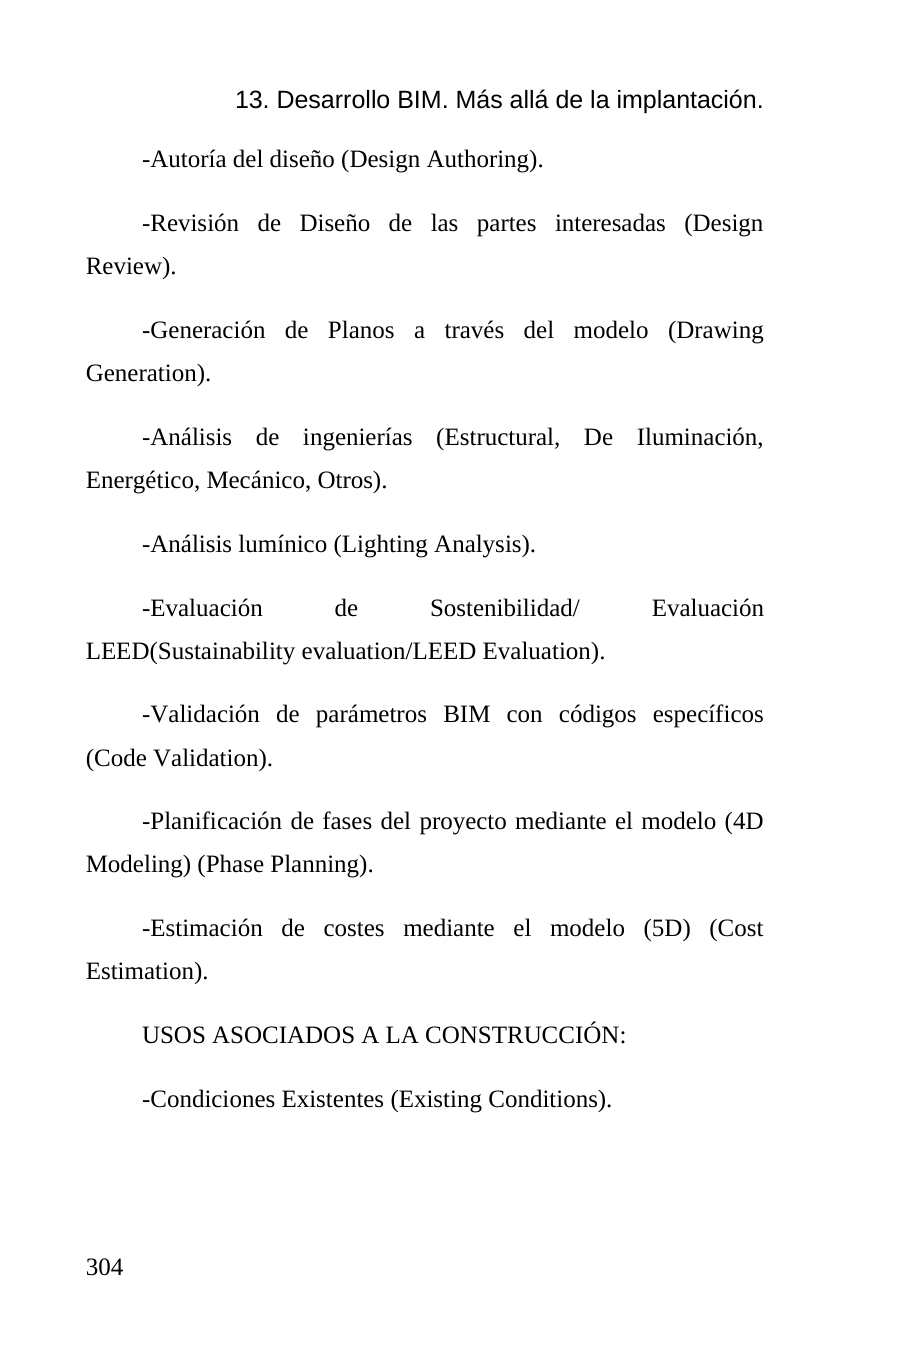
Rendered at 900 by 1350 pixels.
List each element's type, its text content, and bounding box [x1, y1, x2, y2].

text -Revisión de Diseño de las partes interesadas (Design Review). [86, 208, 764, 280]
text -Condiciones Existentes (Existing Conditions). [86, 1084, 764, 1113]
text -Estimación de costes mediante el modelo (5D) (Cost Estimation). [86, 913, 764, 985]
text -Autoría del diseño (Design Authoring). [86, 144, 764, 173]
text -Evaluación de Sostenibilidad/ Evaluación LEED(Sustainability evaluation/LEED Evaluation). [86, 593, 764, 664]
text -Planificación de fases del proyecto mediante el modelo (4D Modeling) (Phase Planning). [86, 806, 764, 878]
text -Generación de Planos a través del modelo (Drawing Generation). [86, 315, 764, 387]
text -Análisis lumínico (Lighting Analysis). [86, 529, 764, 558]
text USOS ASOCIADOS A LA CONSTRUCCIÓN: [86, 1020, 764, 1049]
text -Validación de parámetros BIM con códigos específicos (Code Validation). [86, 699, 764, 771]
text -Análisis de ingenierías (Estructural, De Iluminación, Energético, Mecánico, Otros). [86, 422, 764, 494]
